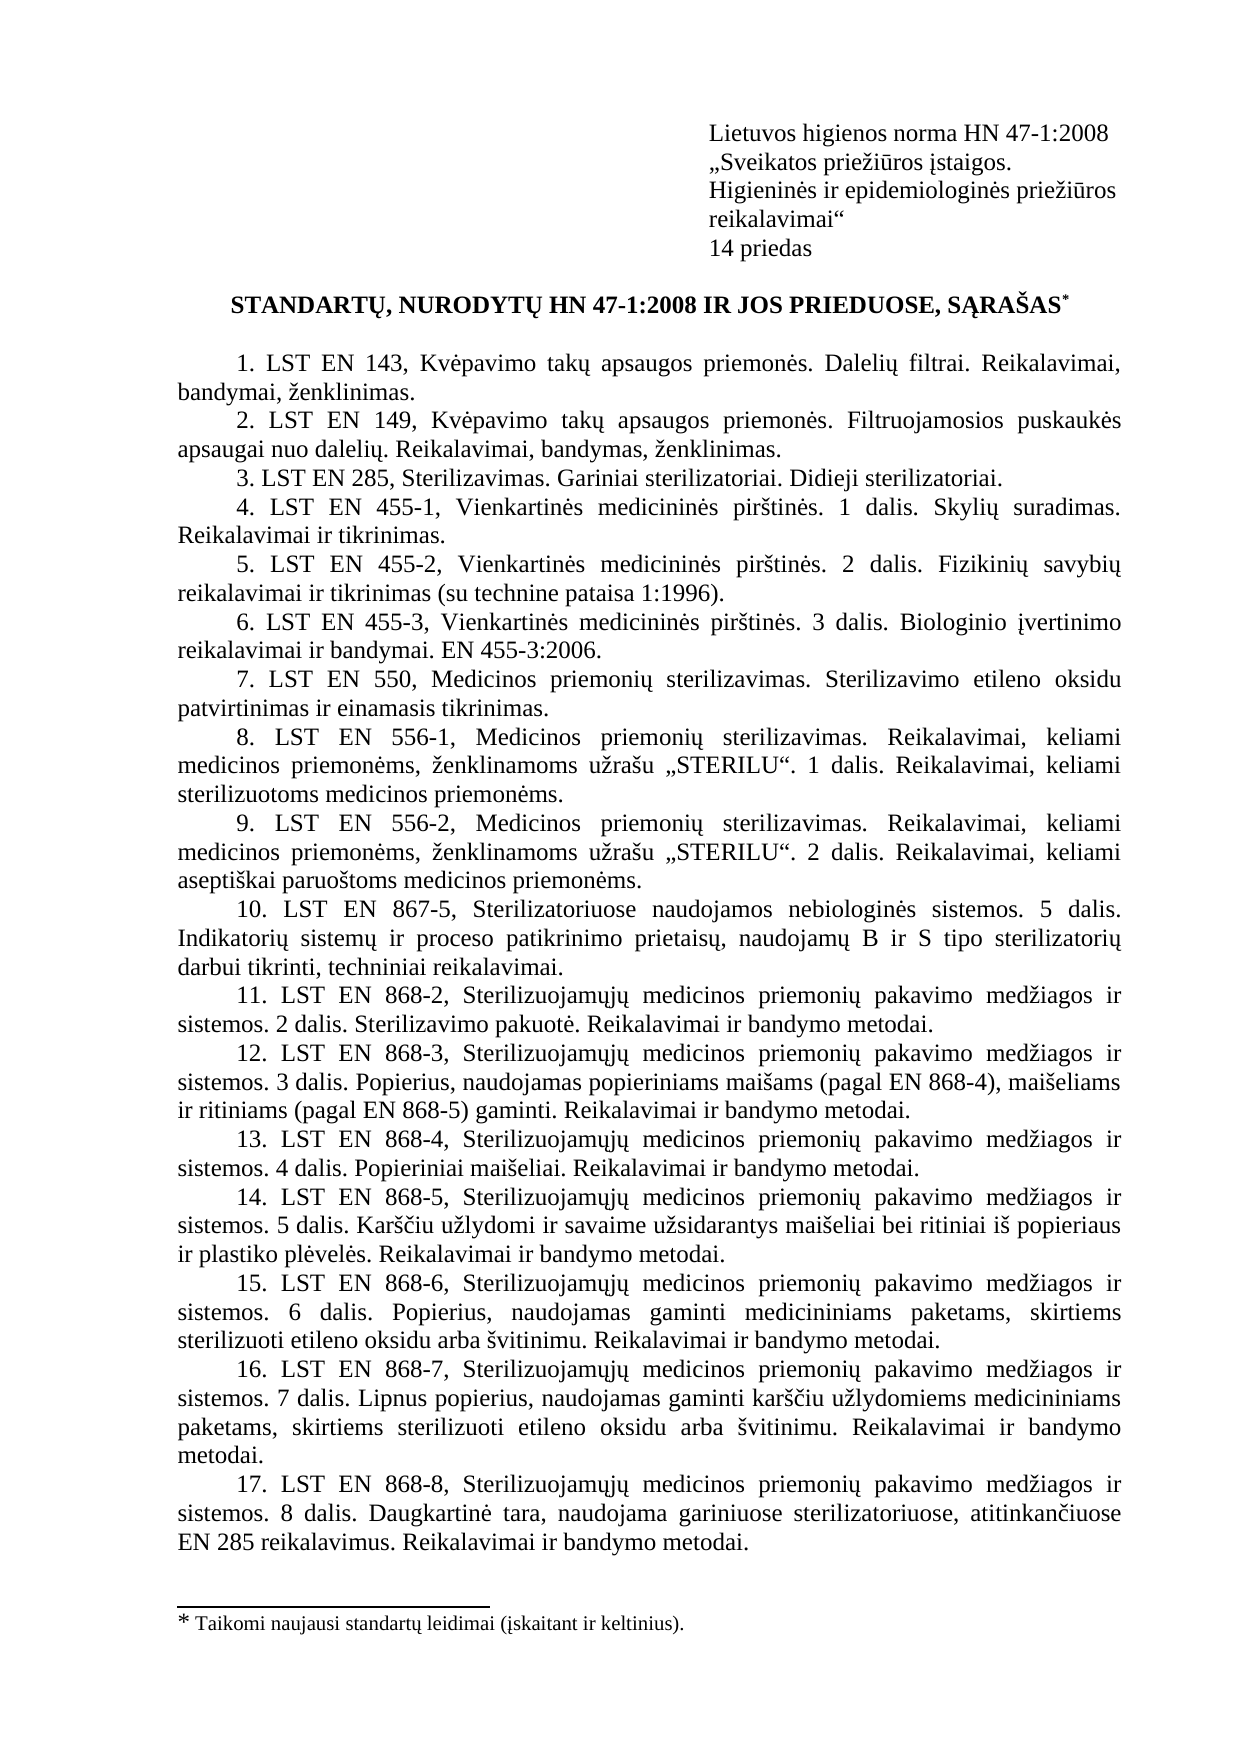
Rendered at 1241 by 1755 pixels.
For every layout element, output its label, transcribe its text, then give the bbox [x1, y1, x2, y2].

text 15. LST EN 868-6, Sterilizuojamųjų medicinos priemonių pakavimo medžiagos ir sistemos. 6 dalis. Popierius, naudojamas gaminti medicininiams paketams, skirtiems sterilizuoti etileno oksidu arba švitinimu. Reikalavimai ir bandymo metodai. [177, 1268, 1122, 1354]
text 8. LST EN 556-1, Medicinos priemonių sterilizavimas. Reikalavimai, keliami medicinos priemonėms, ženklinamoms užrašu „STERILU“. 1 dalis. Reikalavimai, keliami sterilizuotoms medicinos priemonėms. [177, 722, 1122, 808]
text 7. LST EN 550, Medicinos priemonių sterilizavimas. Sterilizavimo etileno oksidu patvirtinimas ir einamasis tikrinimas. [177, 664, 1122, 722]
text 16. LST EN 868-7, Sterilizuojamųjų medicinos priemonių pakavimo medžiagos ir sistemos. 7 dalis. Lipnus popierius, naudojamas gaminti karščiu užlydomiems medicininiams paketams, skirtiems sterilizuoti etileno oksidu arba švitinimu. Reikalavimai ir bandymo metodai. [177, 1354, 1122, 1469]
text reikalavimai“ [177, 204, 1122, 233]
text 12. LST EN 868-3, Sterilizuojamųjų medicinos priemonių pakavimo medžiagos ir sistemos. 3 dalis. Popierius, naudojamas popieriniams maišams (pagal EN 868-4), maišeliams ir ritiniams (pagal EN 868-5) gaminti. Reikalavimai ir bandymo metodai. [177, 1038, 1122, 1124]
text 2. LST EN 149, Kvėpavimo takų apsaugos priemonės. Filtruojamosios puskaukės apsaugai nuo dalelių. Reikalavimai, bandymas, ženklinimas. [177, 406, 1122, 463]
text 14. LST EN 868-5, Sterilizuojamųjų medicinos priemonių pakavimo medžiagos ir sistemos. 5 dalis. Karščiu užlydomi ir savaime užsidarantys maišeliai bei ritiniai iš popieriaus ir plastiko plėvelės. Reikalavimai ir bandymo metodai. [177, 1182, 1122, 1268]
text 5. LST EN 455-2, Vienkartinės medicininės pirštinės. 2 dalis. Fizikinių savybių reikalavimai ir tikrinimas (su technine pataisa 1:1996). [177, 549, 1122, 607]
text 3. LST EN 285, Sterilizavimas. Gariniai sterilizatoriai. Didieji sterilizatoriai. [177, 463, 1122, 492]
text 6. LST EN 455-3, Vienkartinės medicininės pirštinės. 3 dalis. Biologinio įvertinimo reikalavimai ir bandymai. EN 455-3:2006. [177, 607, 1122, 664]
text 17. LST EN 868-8, Sterilizuojamųjų medicinos priemonių pakavimo medžiagos ir sistemos. 8 dalis. Daugkartinė tara, naudojama gariniuose sterilizatoriuose, atitinkančiuose EN 285 reikalavimus. Reikalavimai ir bandymo metodai. [177, 1469, 1122, 1556]
text 14 priedas [177, 233, 1122, 262]
text „Sveikatos priežiūros įstaigos. [177, 147, 1122, 176]
text Taikomi naujausi standartų leidimai (įskaitant ir keltinius). [177, 1607, 1122, 1636]
text Lietuvos higienos norma HN 47-1:2008 [709, 118, 1122, 147]
text 10. LST EN 867-5, Sterilizatoriuose naudojamos nebiologinės sistemos. 5 dalis. Indikatorių sistemų ir proceso patikrinimo prietaisų, naudojamų B ir S tipo sterilizatorių darbui tikrinti, techniniai reikalavimai. [177, 894, 1122, 981]
text 11. LST EN 868-2, Sterilizuojamųjų medicinos priemonių pakavimo medžiagos ir sistemos. 2 dalis. Sterilizavimo pakuotė. Reikalavimai ir bandymo metodai. [177, 981, 1122, 1038]
text 13. LST EN 868-4, Sterilizuojamųjų medicinos priemonių pakavimo medžiagos ir sistemos. 4 dalis. Popieriniai maišeliai. Reikalavimai ir bandymo metodai. [177, 1124, 1122, 1182]
text 1. LST EN 143, Kvėpavimo takų apsaugos priemonės. Dalelių filtrai. Reikalavimai, bandymai, ženklinimas. [177, 348, 1122, 406]
text Higieninės ir epidemiologinės priežiūros [177, 176, 1122, 204]
text STANDARTŲ, NURODYTŲ HN 47-1:2008 IR JOS PRIEDUOSE, SĄRAŠAS [177, 291, 1122, 319]
text 4. LST EN 455-1, Vienkartinės medicininės pirštinės. 1 dalis. Skylių suradimas. Reikalavimai ir tikrinimas. [177, 492, 1122, 549]
text 9. LST EN 556-2, Medicinos priemonių sterilizavimas. Reikalavimai, keliami medicinos priemonėms, ženklinamoms užrašu „STERILU“. 2 dalis. Reikalavimai, keliami aseptiškai paruoštoms medicinos priemonėms. [177, 808, 1122, 894]
